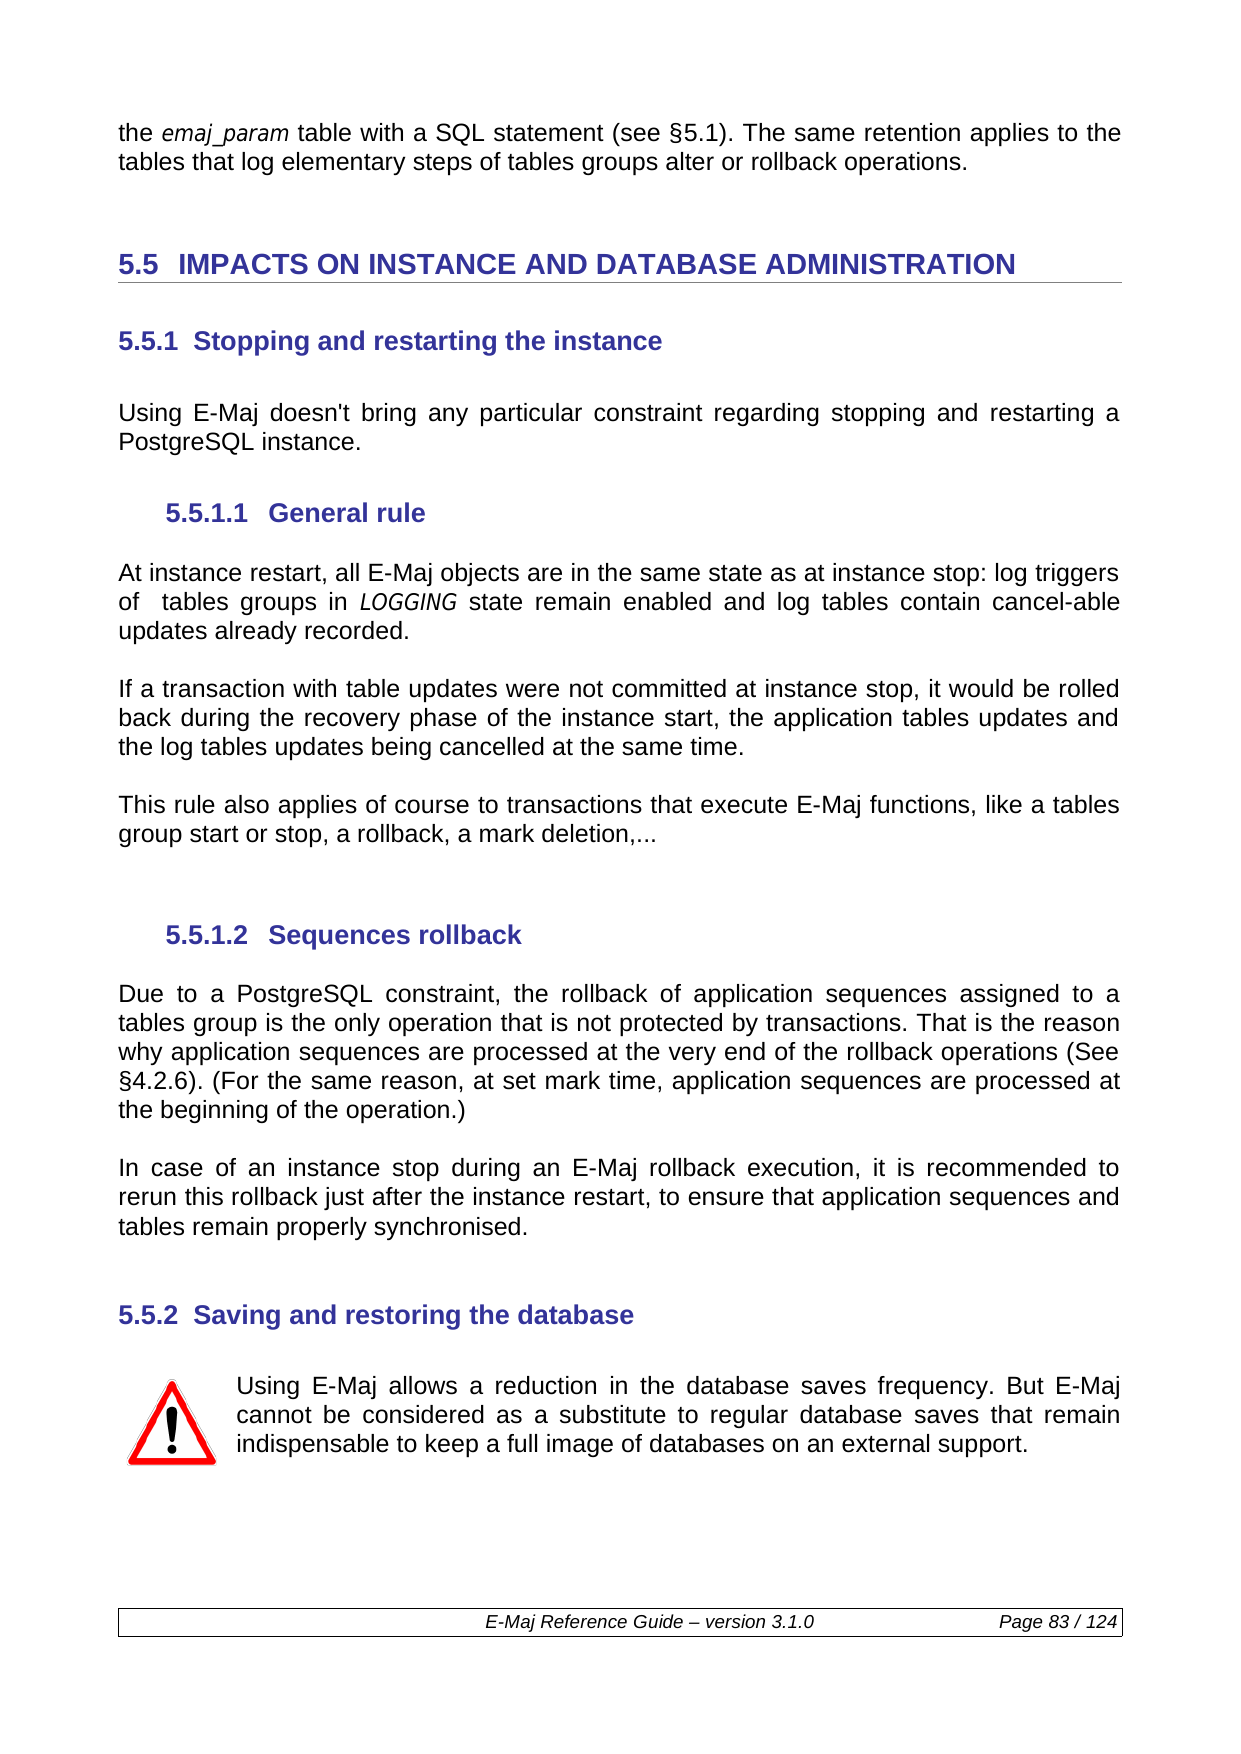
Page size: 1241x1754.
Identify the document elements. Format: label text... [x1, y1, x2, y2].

text the emaj_param table with a SQL statement (see §5.1). The same retention applies to the tables that log elementary steps of tables groups alter or rollback operations. [118, 118, 1122, 176]
subtitle Sequences rollback [165, 919, 1122, 950]
text Using E-Maj allows a reduction in the database saves frequency. But E-Maj cannot be considered as a substitute to regular database saves that remain indispensable to keep a full image of databases on an external support. [236, 1371, 1122, 1458]
text Using E-Maj doesn't bring any particular constraint regarding stopping and restarting a PostgreSQL instance. [118, 398, 1122, 456]
subtitle Stopping and restarting the instance [118, 325, 1122, 356]
picture [126, 1379, 217, 1466]
text At instance restart, all E-Maj objects are in the same state as at instance stop: log triggers of tables groups in LOGGING state remain enabled and log tables contain cancel-able updates already recorded. [118, 557, 1122, 645]
text This rule also applies of course to transactions that execute E-Maj functions, like a tables group start or stop, a rollback, a mark deletion,... [118, 790, 1122, 848]
subtitle Impacts on instance and database administration [118, 247, 1122, 282]
text Due to a PostgreSQL constraint, the rollback of application sequences assigned to a tables group is the only operation that is not protected by transactions. That is the reason why application sequences are processed at the very end of the rollback operations (See §4.2.6). (For the same reason, at set mark time, application sequences are processed at the beginning of the operation.) [118, 979, 1122, 1124]
text If a transaction with table updates were not committed at instance stop, it would be rolled back during the recovery phase of the instance start, the application tables updates and the log tables updates being cancelled at the same time. [118, 674, 1122, 761]
subtitle General rule [165, 497, 1122, 528]
subtitle Saving and restoring the database [118, 1298, 1122, 1329]
text In case of an instance stop during an E-Maj rollback execution, it is recommended to rerun this rollback just after the instance restart, to ensure that application sequences and tables remain properly synchronised. [118, 1153, 1122, 1240]
